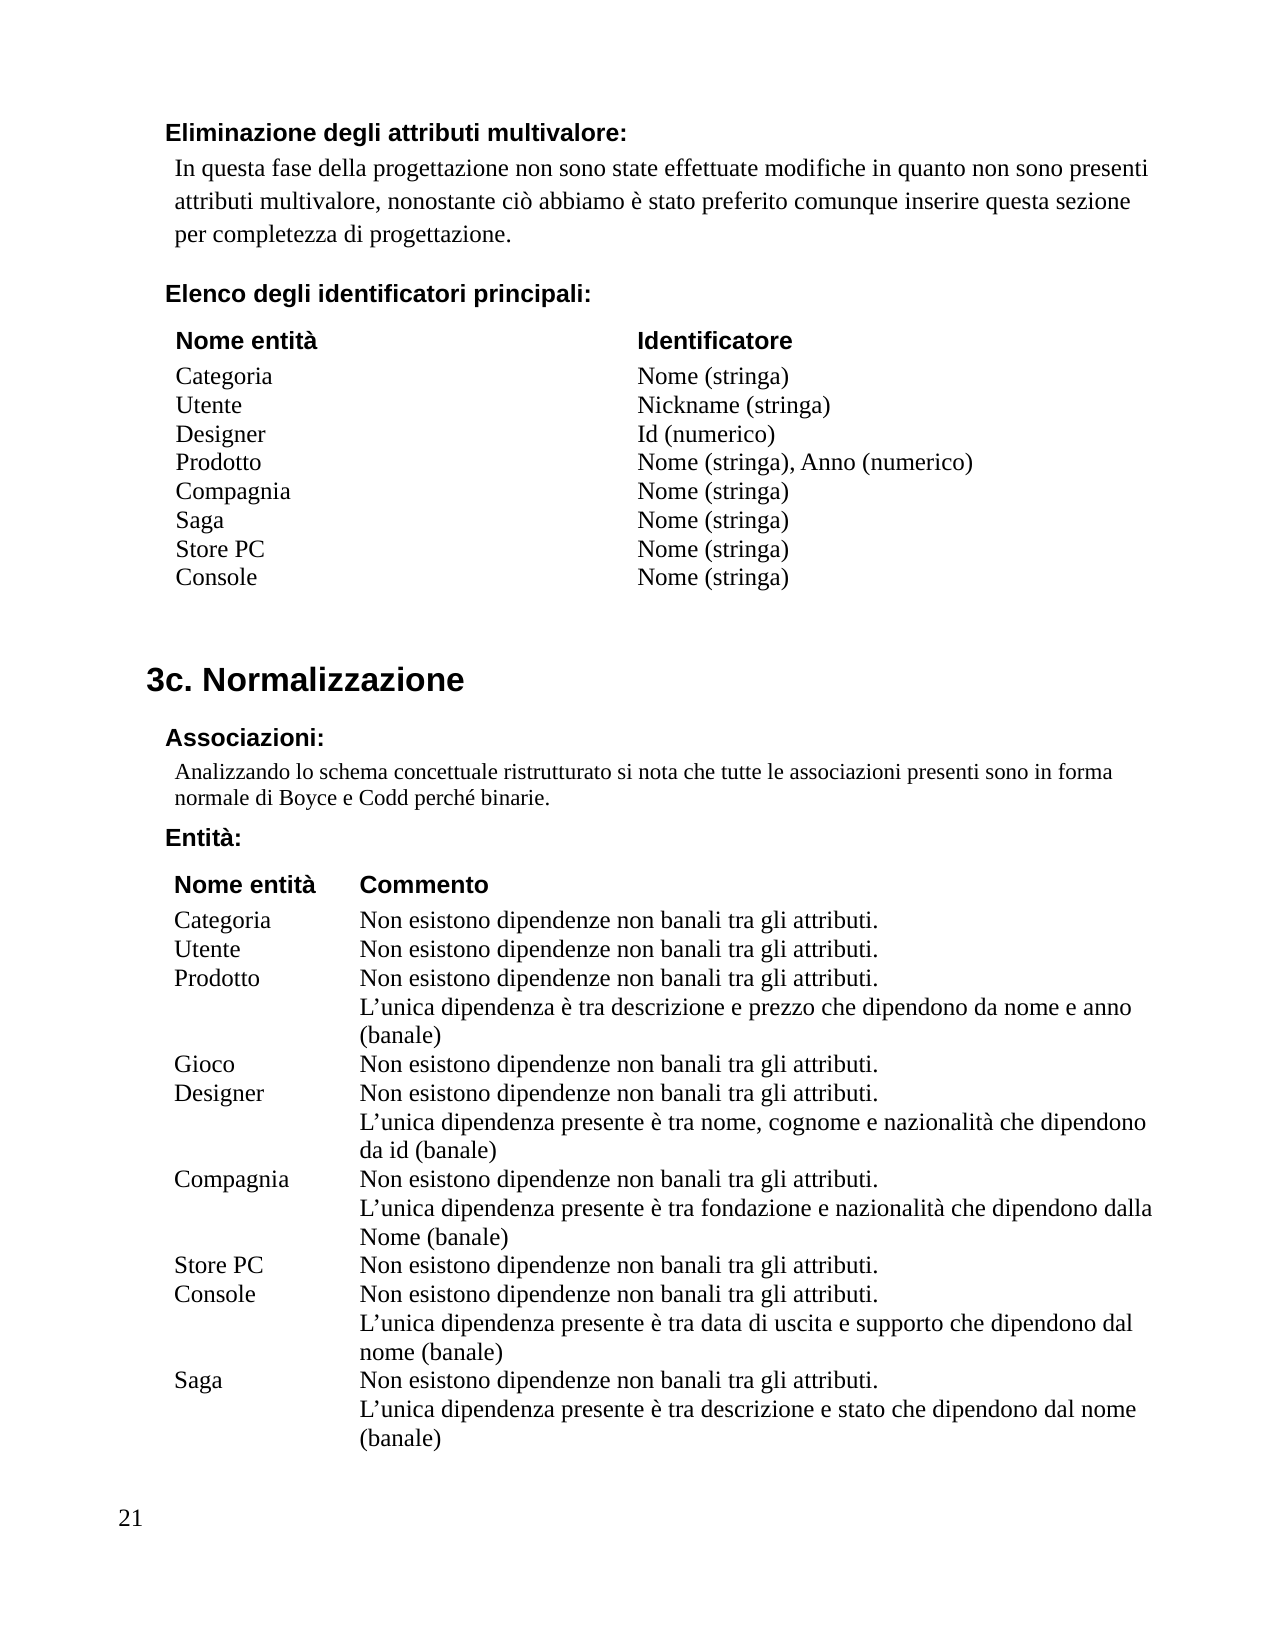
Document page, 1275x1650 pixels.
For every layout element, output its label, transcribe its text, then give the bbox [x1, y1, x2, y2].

table_cell Nickname (stringa) [637, 390, 1157, 419]
table_cell Non esistono dipendenze non banali tra gli attributi. [359, 905, 1156, 934]
table_cell Nome (stringa) [637, 563, 1157, 591]
table_header Nome entità [174, 858, 359, 905]
subtitle Elenco degli identificatori principali: [165, 279, 1157, 308]
table_cell Nome (stringa) [637, 476, 1157, 505]
table_cell Non esistono dipendenze non banali tra gli attributi. [359, 934, 1156, 963]
table_cell Store PC [174, 1250, 359, 1279]
table_cell Designer [174, 1078, 359, 1164]
subtitle 3c. Normalizzazione [146, 659, 1157, 698]
table_cell Prodotto [175, 448, 637, 476]
table_cell Utente [175, 390, 637, 419]
subtitle Entità: [165, 823, 1157, 852]
table_cell Utente [174, 934, 359, 963]
table_cell Id (numerico) [637, 419, 1157, 447]
table_header Commento [359, 858, 1156, 905]
table_cell Saga [174, 1365, 359, 1452]
table_header Nome entità [175, 314, 637, 361]
table_cell Nome (stringa) [637, 505, 1157, 534]
table_cell Non esistono dipendenze non banali tra gli attributi. L’unica dipendenza presente è tra descrizione e stato che dipendono dal nome (banale) [359, 1365, 1156, 1452]
table_cell Non esistono dipendenze non banali tra gli attributi. L’unica dipendenza presente è tra nome, cognome e nazionalità che dipendono da id (banale) [359, 1078, 1156, 1164]
table_cell Gioco [174, 1049, 359, 1078]
table_cell Prodotto [174, 963, 359, 1049]
table_cell Saga [175, 505, 637, 534]
table_cell Designer [175, 419, 637, 447]
table_cell Categoria [174, 905, 359, 934]
table_cell Compagnia [174, 1164, 359, 1250]
table_cell Console [174, 1279, 359, 1365]
table_cell Categoria [175, 361, 637, 390]
subtitle Associazioni: [165, 723, 1157, 752]
table_cell Non esistono dipendenze non banali tra gli attributi. L’unica dipendenza è tra descrizione e prezzo che dipendono da nome e anno (banale) [359, 963, 1156, 1049]
text In questa fase della progettazione non sono state effettuate modifiche in quanto non sono presenti attributi multivalore, nonostante ciò abbiamo è stato preferito comunque inserire questa sezione per completezza di progettazione. [174, 153, 1157, 248]
text Analizzando lo schema concettuale ristrutturato si nota che tutte le associazioni presenti sono in forma normale di Boyce e Codd perché binarie. [174, 758, 1157, 811]
table_cell Store PC [175, 534, 637, 562]
table_cell Compagnia [175, 476, 637, 505]
table_cell Non esistono dipendenze non banali tra gli attributi. [359, 1250, 1156, 1279]
table_cell Non esistono dipendenze non banali tra gli attributi. L’unica dipendenza presente è tra data di uscita e supporto che dipendono dal nome (banale) [359, 1279, 1156, 1365]
table_header Identificatore [637, 314, 1157, 361]
table_cell Console [175, 563, 637, 591]
table_cell Nome (stringa) [637, 534, 1157, 562]
table_cell Nome (stringa) [637, 361, 1157, 390]
table_cell Non esistono dipendenze non banali tra gli attributi. L’unica dipendenza presente è tra fondazione e nazionalità che dipendono dalla Nome (banale) [359, 1164, 1156, 1250]
table_cell Non esistono dipendenze non banali tra gli attributi. [359, 1049, 1156, 1078]
table_cell Nome (stringa), Anno (numerico) [637, 448, 1157, 476]
subtitle Eliminazione degli attributi multivalore: [165, 118, 1157, 147]
